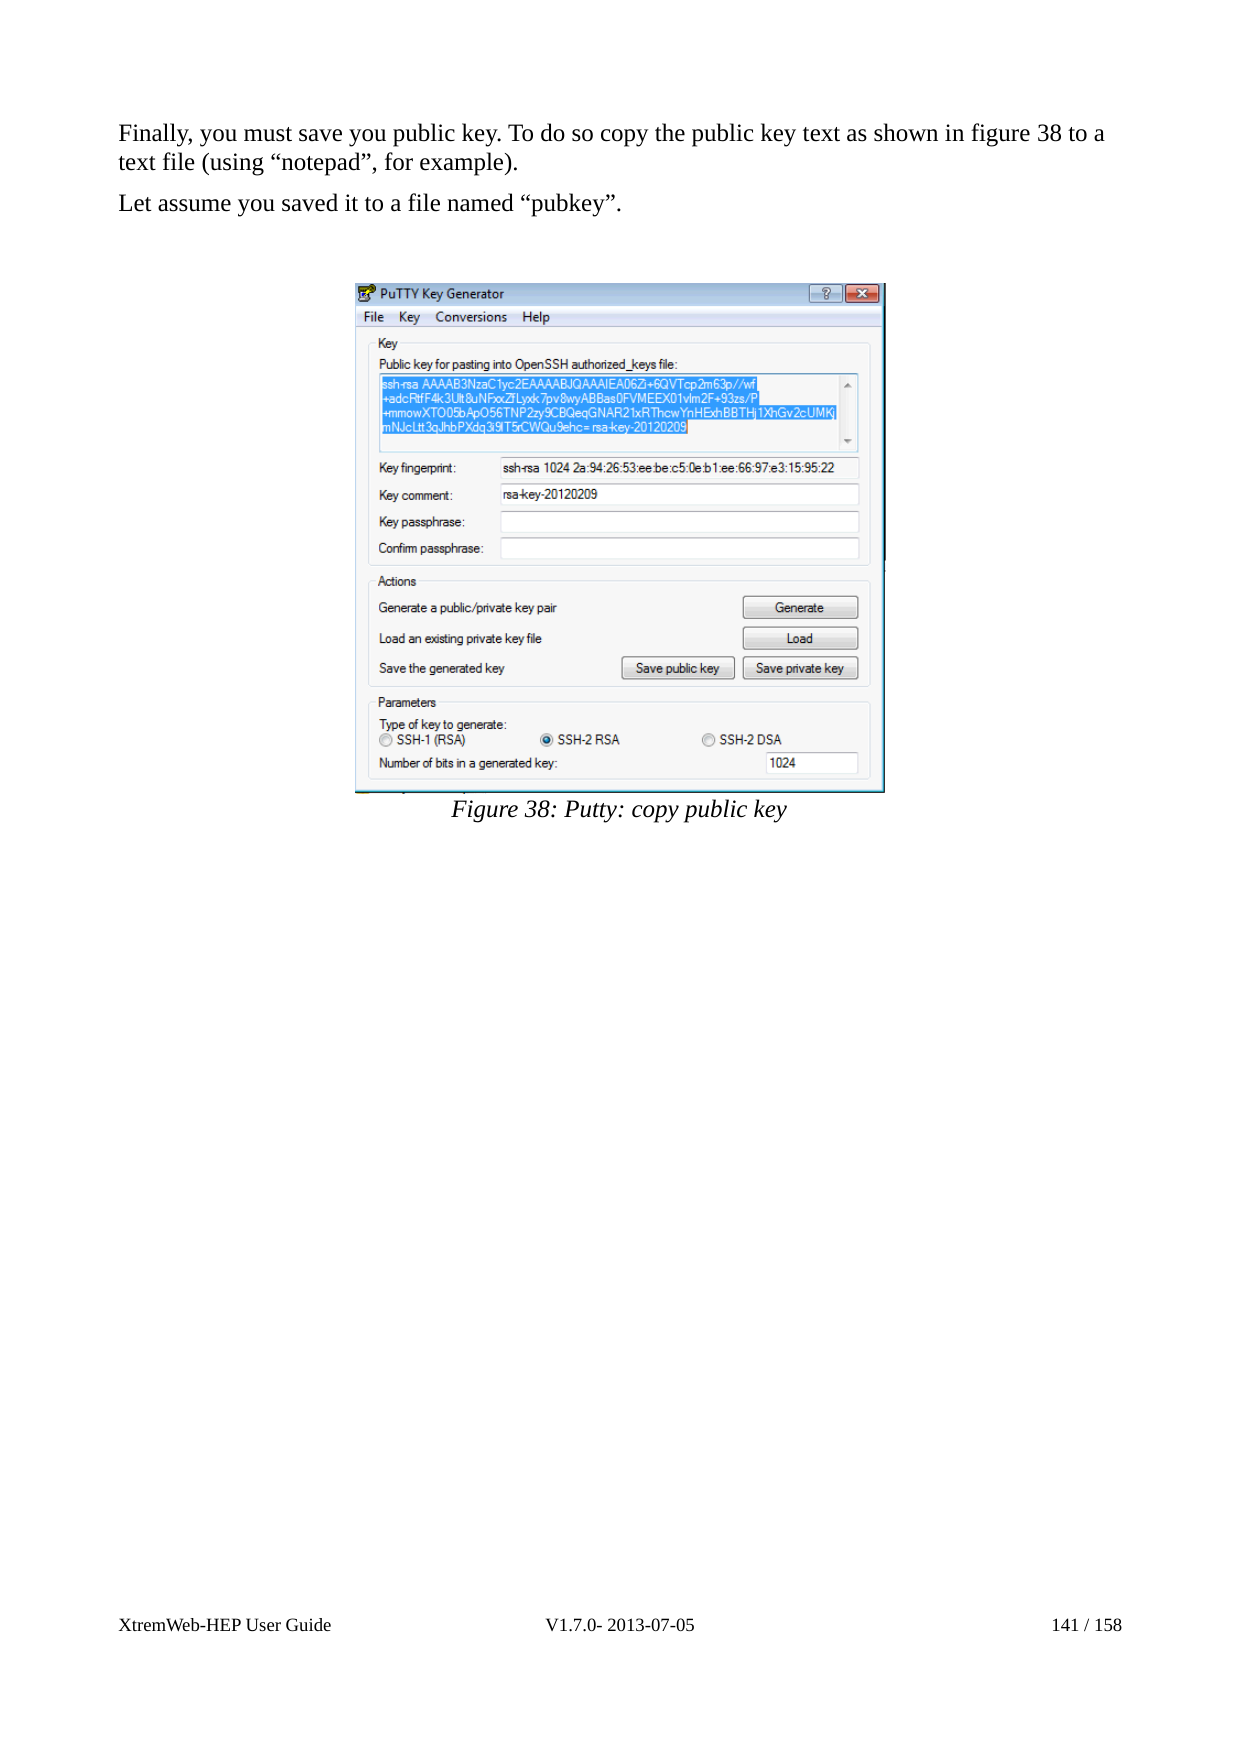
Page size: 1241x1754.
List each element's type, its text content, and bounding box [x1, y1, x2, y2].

text Finally, you must save you public key. To do so copy the public key text as shown in figure 38 to a text file (using “notepad”, for example). [118, 118, 1122, 176]
picture [355, 283, 886, 794]
text Let assume you saved it to a file named “pubkey”. [118, 188, 1122, 217]
text Figure 38: Putty: copy public key [355, 794, 886, 823]
